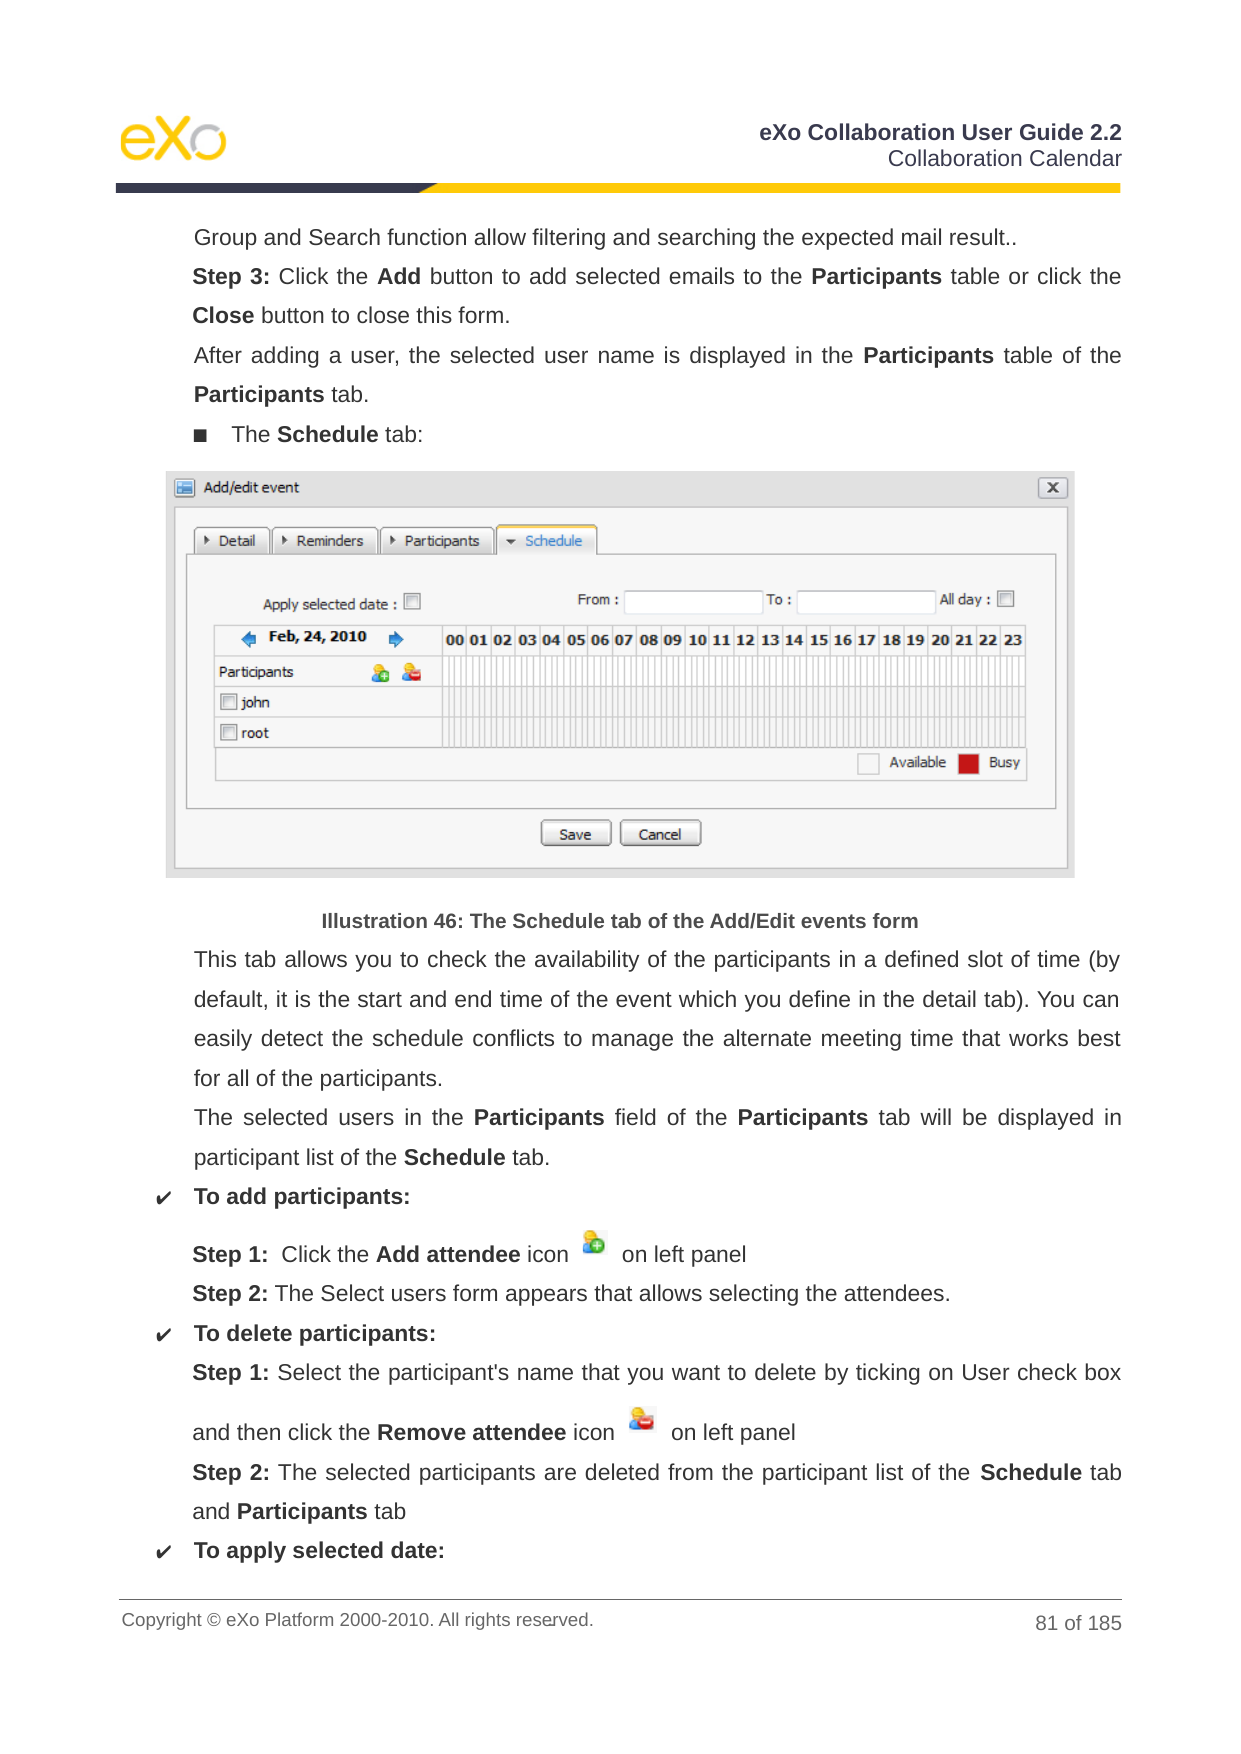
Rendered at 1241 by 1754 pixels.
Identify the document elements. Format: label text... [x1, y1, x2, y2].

list To apply selected date: [156, 1537, 1122, 1564]
list The selected users in the Participants field of the Participants tab will be displayed in participant list of the Schedule tab. [156, 1104, 1122, 1170]
list Step 2: The selected participants are deleted from the participant list of the Schedule tab and Participants tab [154, 1458, 1122, 1524]
list The Schedule tab: [193, 421, 1122, 447]
list Step 1: Select the participant's name that you want to delete by ticking on User check box and then click the Remove attendee icon on left panel [154, 1359, 1122, 1445]
picture [628, 1406, 657, 1433]
picture [165, 471, 1075, 878]
list Group and Search function allow filtering and searching the expected mail result.. [156, 223, 1122, 250]
picture [120, 115, 227, 161]
list To add participants: [156, 1183, 1122, 1209]
picture [582, 1230, 608, 1255]
list To delete participants: [156, 1320, 1122, 1346]
list Step 2: The Select users form appears that allows selecting the attendees. [154, 1280, 1122, 1307]
list After adding a user, the selected user name is displayed in the Participants table of the Participants tab. [156, 342, 1122, 408]
list [161, 464, 1080, 539]
list Illustration 46: The Schedule tab of the Add/Edit events form [161, 878, 1080, 933]
list Step 1: Click the Add attendee icon on left panel [154, 1222, 1122, 1267]
list Step 3: Click the Add button to add selected emails to the Participants table or click the Close button to close this form. [154, 263, 1122, 329]
list This tab allows you to check the availability of the participants in a defined slot of time (by default, it is the start and end time of the event which you define in the detail tab). You can easily detect the schedule conflicts to manage the alternate meeting time that works best for all of the participants. [156, 460, 1122, 1091]
picture [115, 183, 1121, 193]
